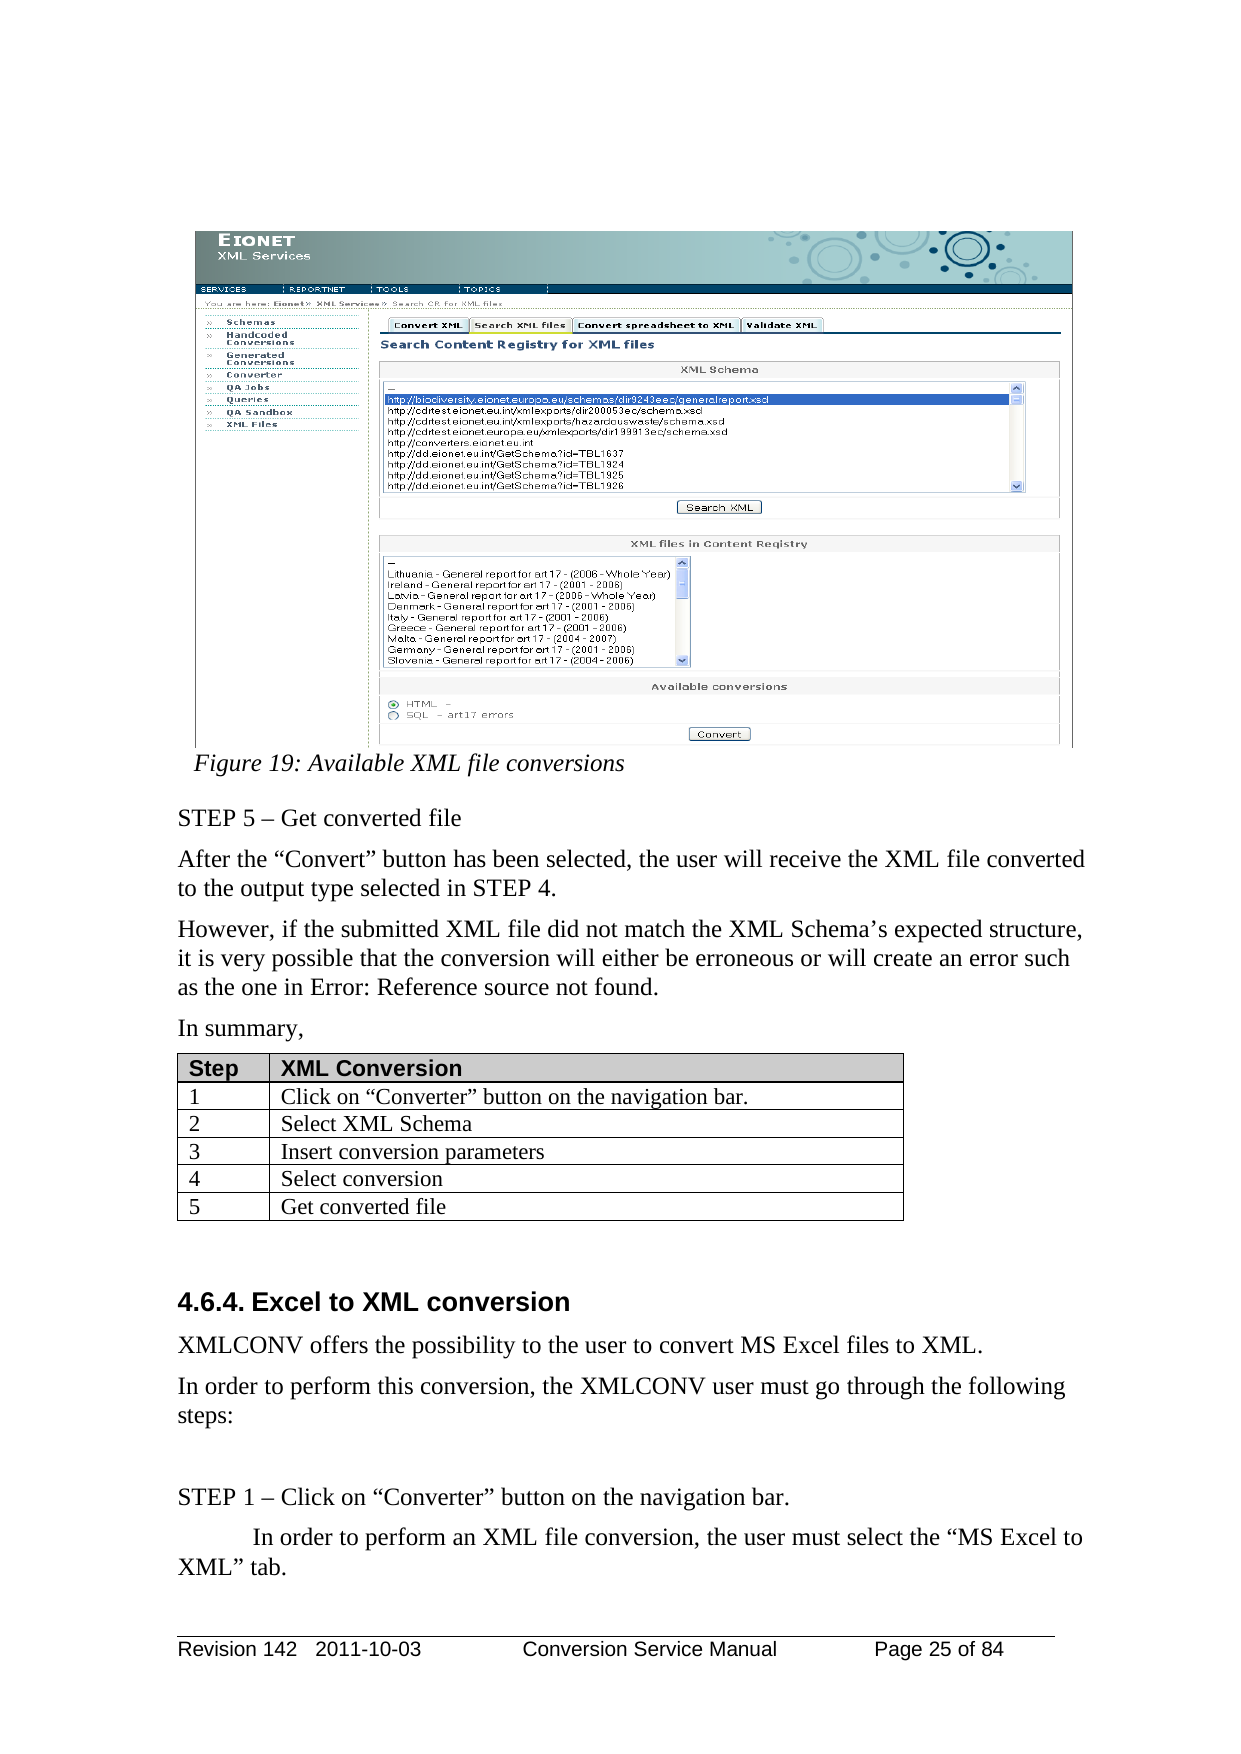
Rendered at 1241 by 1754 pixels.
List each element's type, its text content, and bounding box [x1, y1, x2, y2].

text In summary, [177, 1012, 1092, 1042]
subtitle Excel to XML conversion [177, 1286, 1092, 1317]
table_cell Select XML Schema [270, 1110, 903, 1137]
table_cell 1 [178, 1083, 269, 1109]
table_cell 3 [178, 1138, 269, 1164]
table_cell Select conversion [270, 1165, 903, 1192]
text STEP 5 – Get converted file [177, 803, 1092, 832]
text However, if the submitted XML file did not match the XML Schema’s expected structure, it is very possible that the conversion will either be erroneous or will create an error such as the one in Error: Reference source not found. [177, 913, 1092, 1001]
text XMLCONV offers the possibility to the user to convert MS Excel files to XML. [177, 1330, 1092, 1359]
text STEP 1 – Click on “Converter” button on the navigation bar. [177, 1481, 1092, 1511]
text In order to perform this conversion, the XMLCONV user must go through the following steps: [177, 1371, 1092, 1429]
table_cell 4 [178, 1165, 269, 1192]
table_cell Get converted file [270, 1193, 903, 1219]
table_header Step [178, 1054, 269, 1081]
table_header XML Conversion [270, 1054, 903, 1081]
table_cell Click on “Converter” button on the navigation bar. [270, 1083, 903, 1109]
table_cell 2 [178, 1110, 269, 1137]
text Figure 19: Available XML file conversions [194, 748, 1074, 776]
table_cell 5 [178, 1193, 269, 1219]
text In order to perform an XML file conversion, the user must select the “MS Excel to XML” tab. [177, 1522, 1092, 1580]
text After the “Convert” button has been selected, the user will receive the XML file converted to the output type selected in STEP 4. [177, 844, 1092, 902]
table_cell Insert conversion parameters [270, 1138, 903, 1164]
